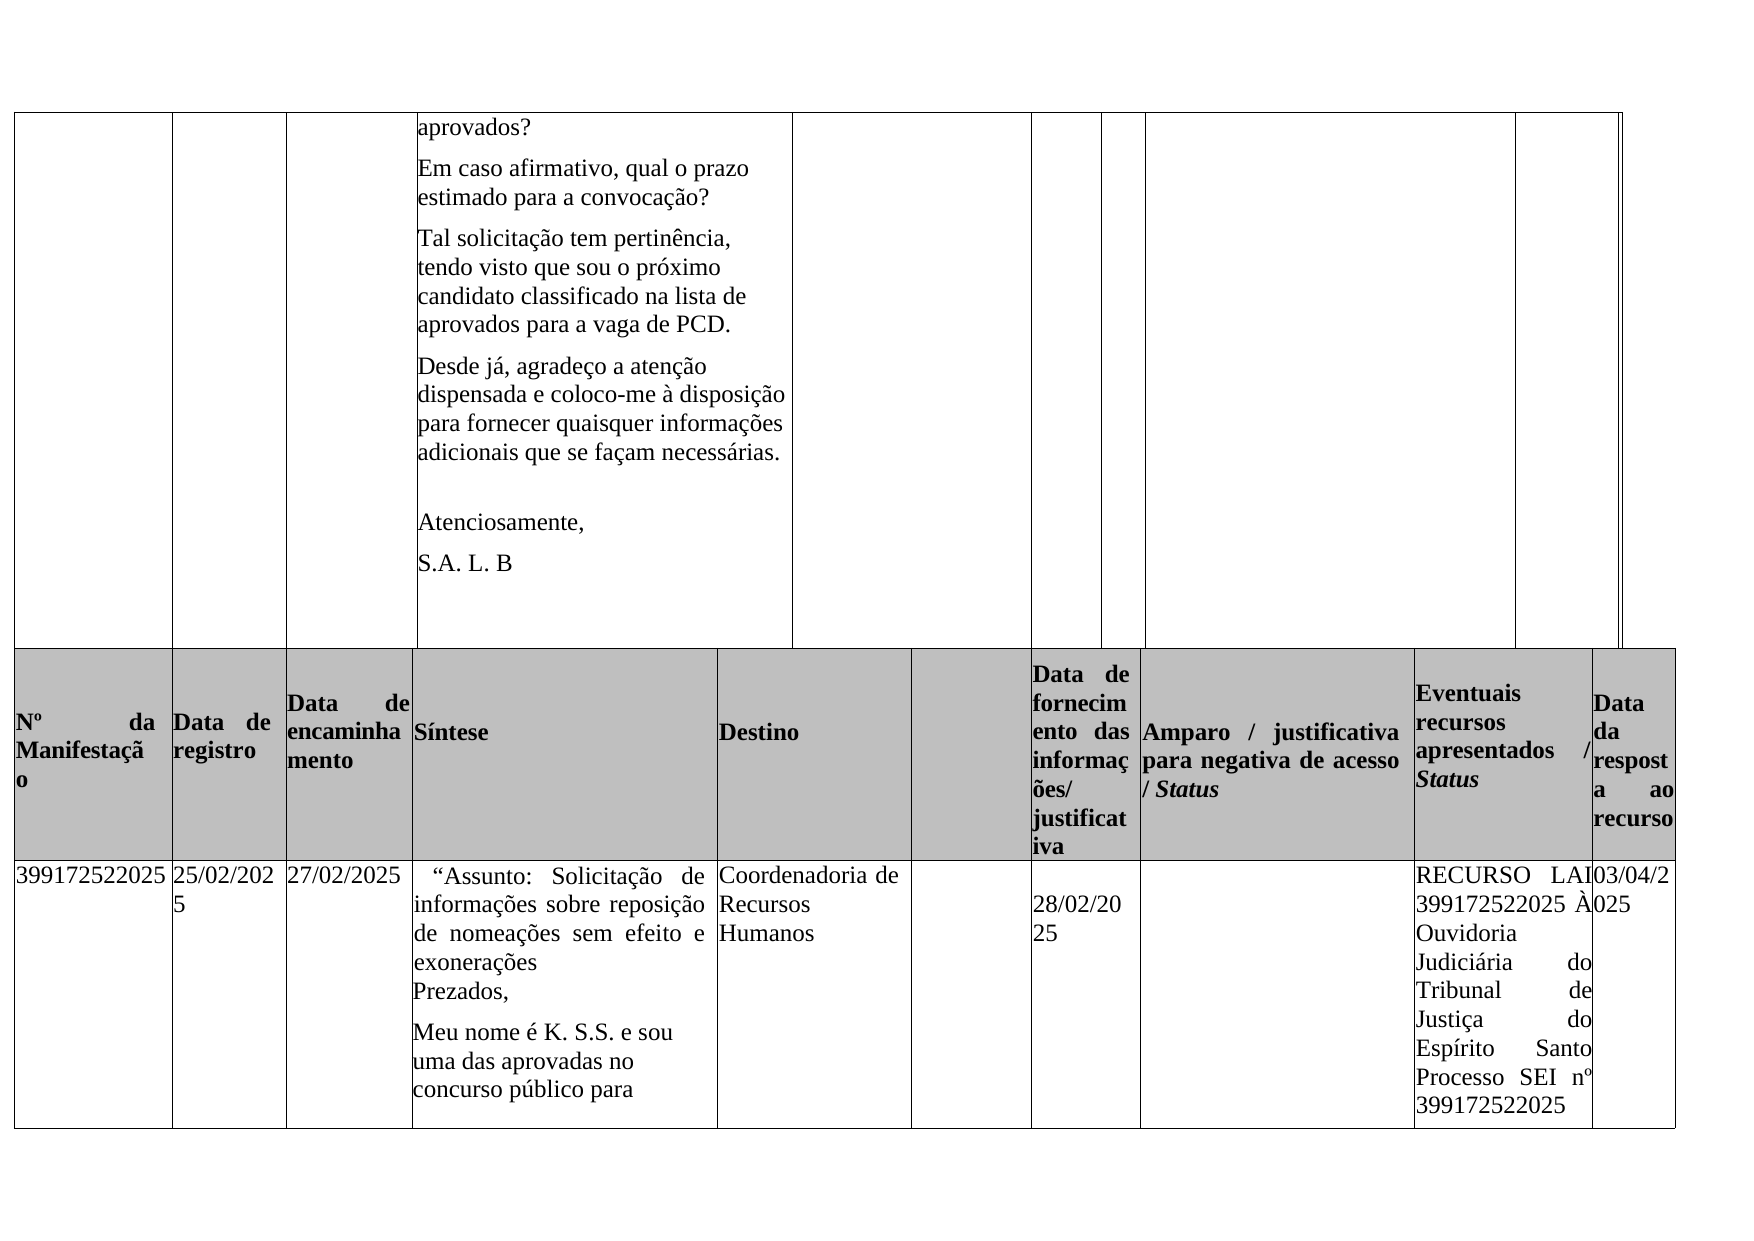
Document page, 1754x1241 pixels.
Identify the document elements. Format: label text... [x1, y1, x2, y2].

table_cell 25/02/2025 [173, 861, 286, 1128]
table_cell Coordenadoria de Recursos Humanos [718, 861, 911, 1128]
table_cell [1032, 113, 1101, 648]
table_cell Data de fornecimento das informações/ justificativa [1032, 649, 1140, 860]
table_cell [173, 113, 286, 648]
table_cell [15, 113, 172, 648]
table_cell [912, 649, 1031, 860]
table_cell [1625, 112, 1745, 648]
table_cell Nº da Manifestação [15, 649, 172, 860]
table_cell [912, 861, 1031, 1128]
table_cell [1676, 860, 1745, 1128]
table_cell RECURSO LAI 399172522025 À Ouvidoria Judiciária do Tribunal de Justiça do Espírito Santo Processo SEI nº 399172522025 [1415, 861, 1592, 1128]
table_cell [1141, 861, 1414, 1128]
table_cell Data de registro [173, 649, 286, 860]
table_cell 399172522025 [15, 861, 172, 1128]
table_cell Amparo / justificativa para negativa de acesso / Status [1141, 649, 1414, 860]
table_cell [1676, 648, 1745, 860]
table_cell Data de encaminha mento [287, 649, 412, 860]
table_cell Eventuais recursos apresentados / Status [1415, 649, 1592, 860]
table_cell [1146, 113, 1515, 648]
table_cell Data da resposta ao recurso [1593, 649, 1675, 860]
table_cell aprovados? Em caso afirmativo, qual o prazo estimado para a convocação? Tal solicitação tem pertinência, tendo visto que sou o próximo candidato classificado na lista de aprovados para a vaga de PCD. Desde já, agradeço a atenção dispensada e coloco-me à disposição para fornecer quaisquer informações adicionais que se façam necessárias. Atenciosamente, S.A. L. B [418, 113, 792, 648]
table_cell 27/02/2025 [287, 861, 412, 1128]
table_cell “Assunto: Solicitação de informações sobre reposição de nomeações sem efeito e exonerações Prezados, Meu nome é K. S.S. e sou uma das aprovadas no concurso público para [413, 861, 717, 1128]
table_cell 28/02/2025 [1032, 861, 1140, 1128]
table_cell 03/04/2025 [1593, 861, 1675, 1128]
table_cell Destino [718, 649, 911, 860]
table_cell [1516, 113, 1618, 648]
table_cell [287, 113, 417, 648]
table_cell Síntese [413, 649, 717, 860]
table_cell [793, 113, 1031, 648]
table_cell [1102, 113, 1145, 648]
